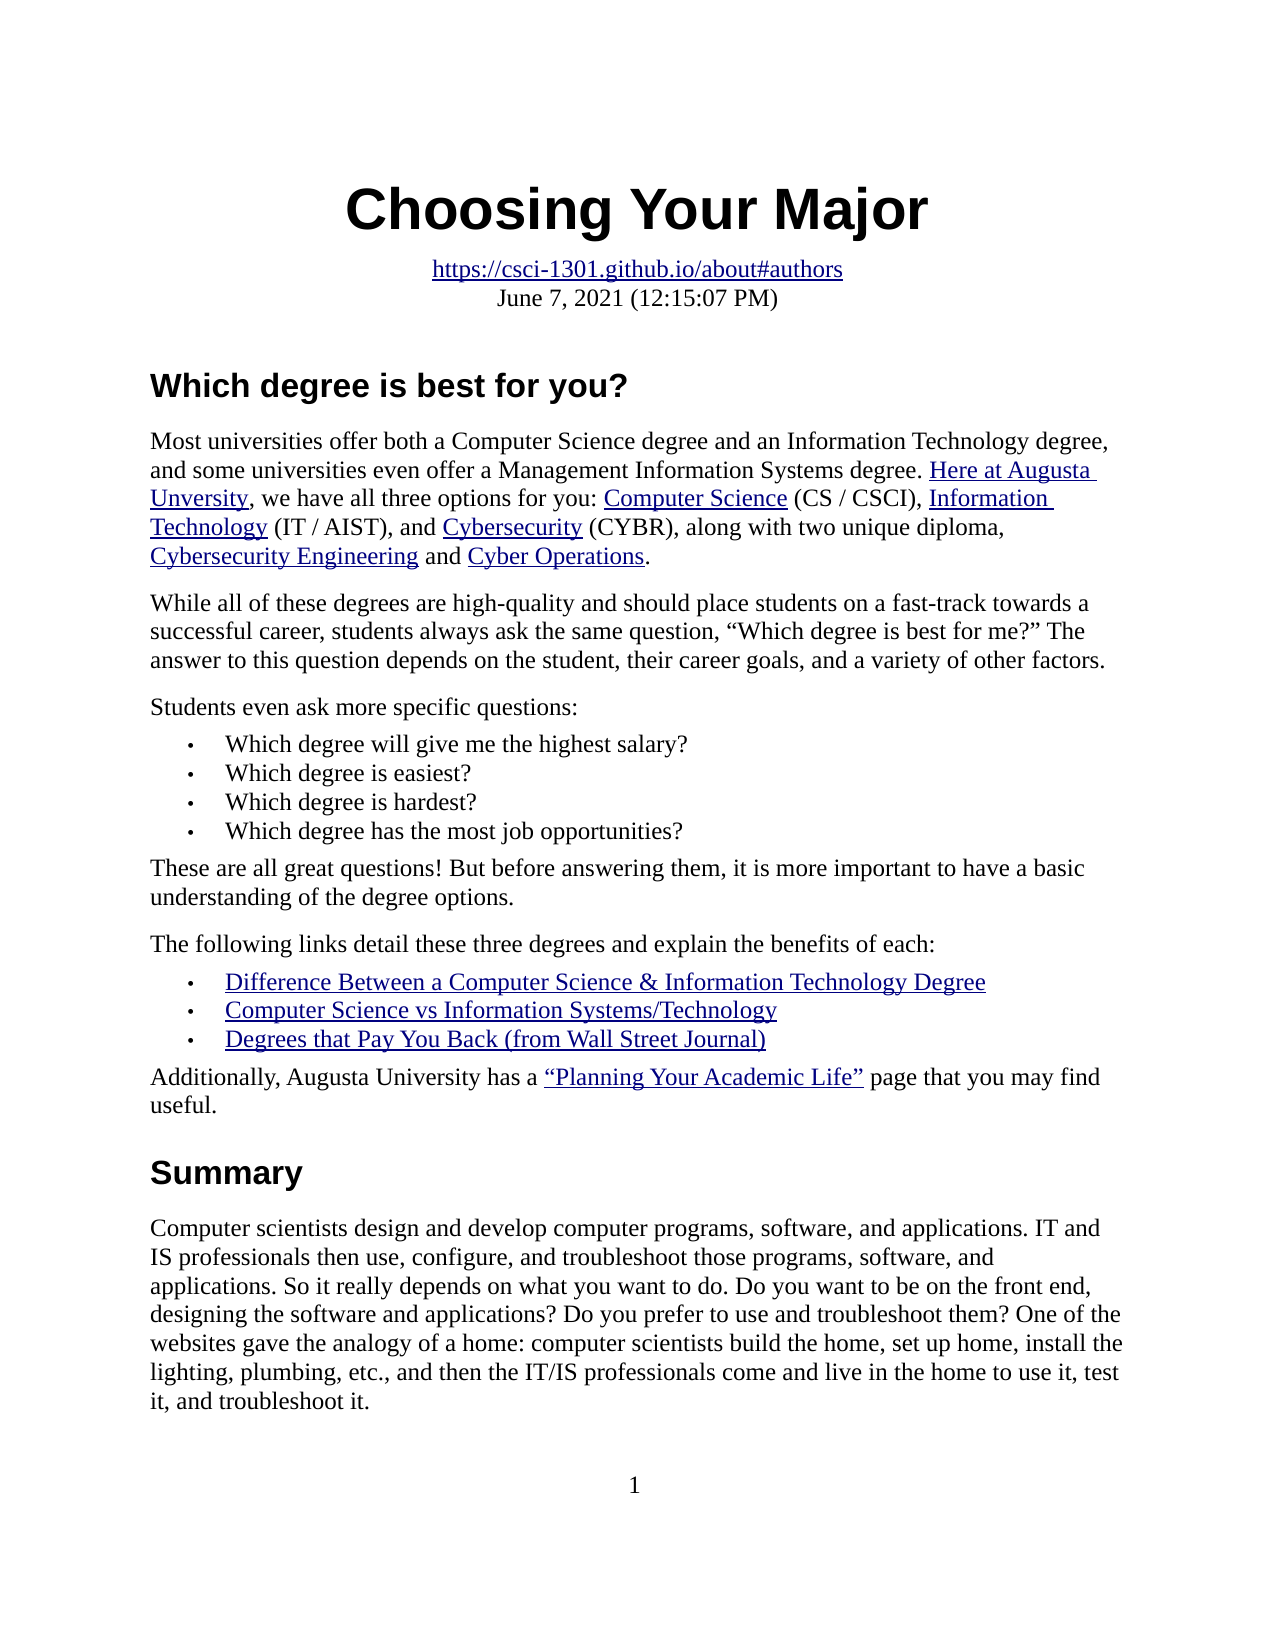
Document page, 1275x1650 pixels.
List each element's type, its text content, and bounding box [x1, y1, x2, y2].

text Computer scientists design and develop computer programs, software, and applications. IT and IS professionals then use, configure, and troubleshoot those programs, software, and applications. So it really depends on what you want to do. Do you want to be on the front end, designing the software and applications? Do you prefer to use and troubleshoot them? One of the websites gave the analogy of a home: computer scientists build the home, set up home, install the lighting, plumbing, etc., and then the IT/IS professionals come and live in the home to use it, test it, and troubleshoot it. [150, 1213, 1125, 1414]
text The following links detail these three degrees and explain the benefits of each: [150, 929, 1125, 958]
list Degrees that Pay You Back (from Wall Street Journal) [187, 1024, 1125, 1053]
list Difference Between a Computer Science & Information Technology Degree [187, 967, 1125, 995]
subtitle Which degree is best for you? [150, 366, 1125, 404]
text https://csci-1301.github.io/about#authors [150, 254, 1125, 283]
text These are all great questions! But before answering them, it is more important to have a basic understanding of the degree options. [150, 853, 1125, 911]
list Which degree will give me the highest salary? [187, 729, 1125, 758]
text Students even ask more specific questions: [150, 692, 1125, 721]
list Computer Science vs Information Systems/Technology [187, 995, 1125, 1024]
title Choosing Your Major [150, 175, 1125, 242]
list Which degree has the most job opportunities? [187, 816, 1125, 844]
text Most universities offer both a Computer Science degree and an Information Technology degree, and some universities even offer a Management Information Systems degree. Here at Augusta Unversity, we have all three options for you: Computer Science (CS / CSCI), Information Technology (IT / AIST), and Cybersecurity (CYBR), along with two unique diploma, Cybersecurity Engineering and Cyber Operations. [150, 426, 1125, 570]
list Which degree is easiest? [187, 758, 1125, 787]
text Additionally, Augusta University has a “Planning Your Academic Life” page that you may find useful. [150, 1062, 1125, 1119]
text June 7, 2021 (12:15:07 PM) [150, 283, 1125, 312]
list Which degree is hardest? [187, 787, 1125, 816]
text While all of these degrees are high-quality and should place students on a fast-track towards a successful career, students always ask the same question, “Which degree is best for me?” The answer to this question depends on the student, their career goals, and a variety of other factors. [150, 588, 1125, 674]
subtitle Summary [150, 1153, 1125, 1192]
